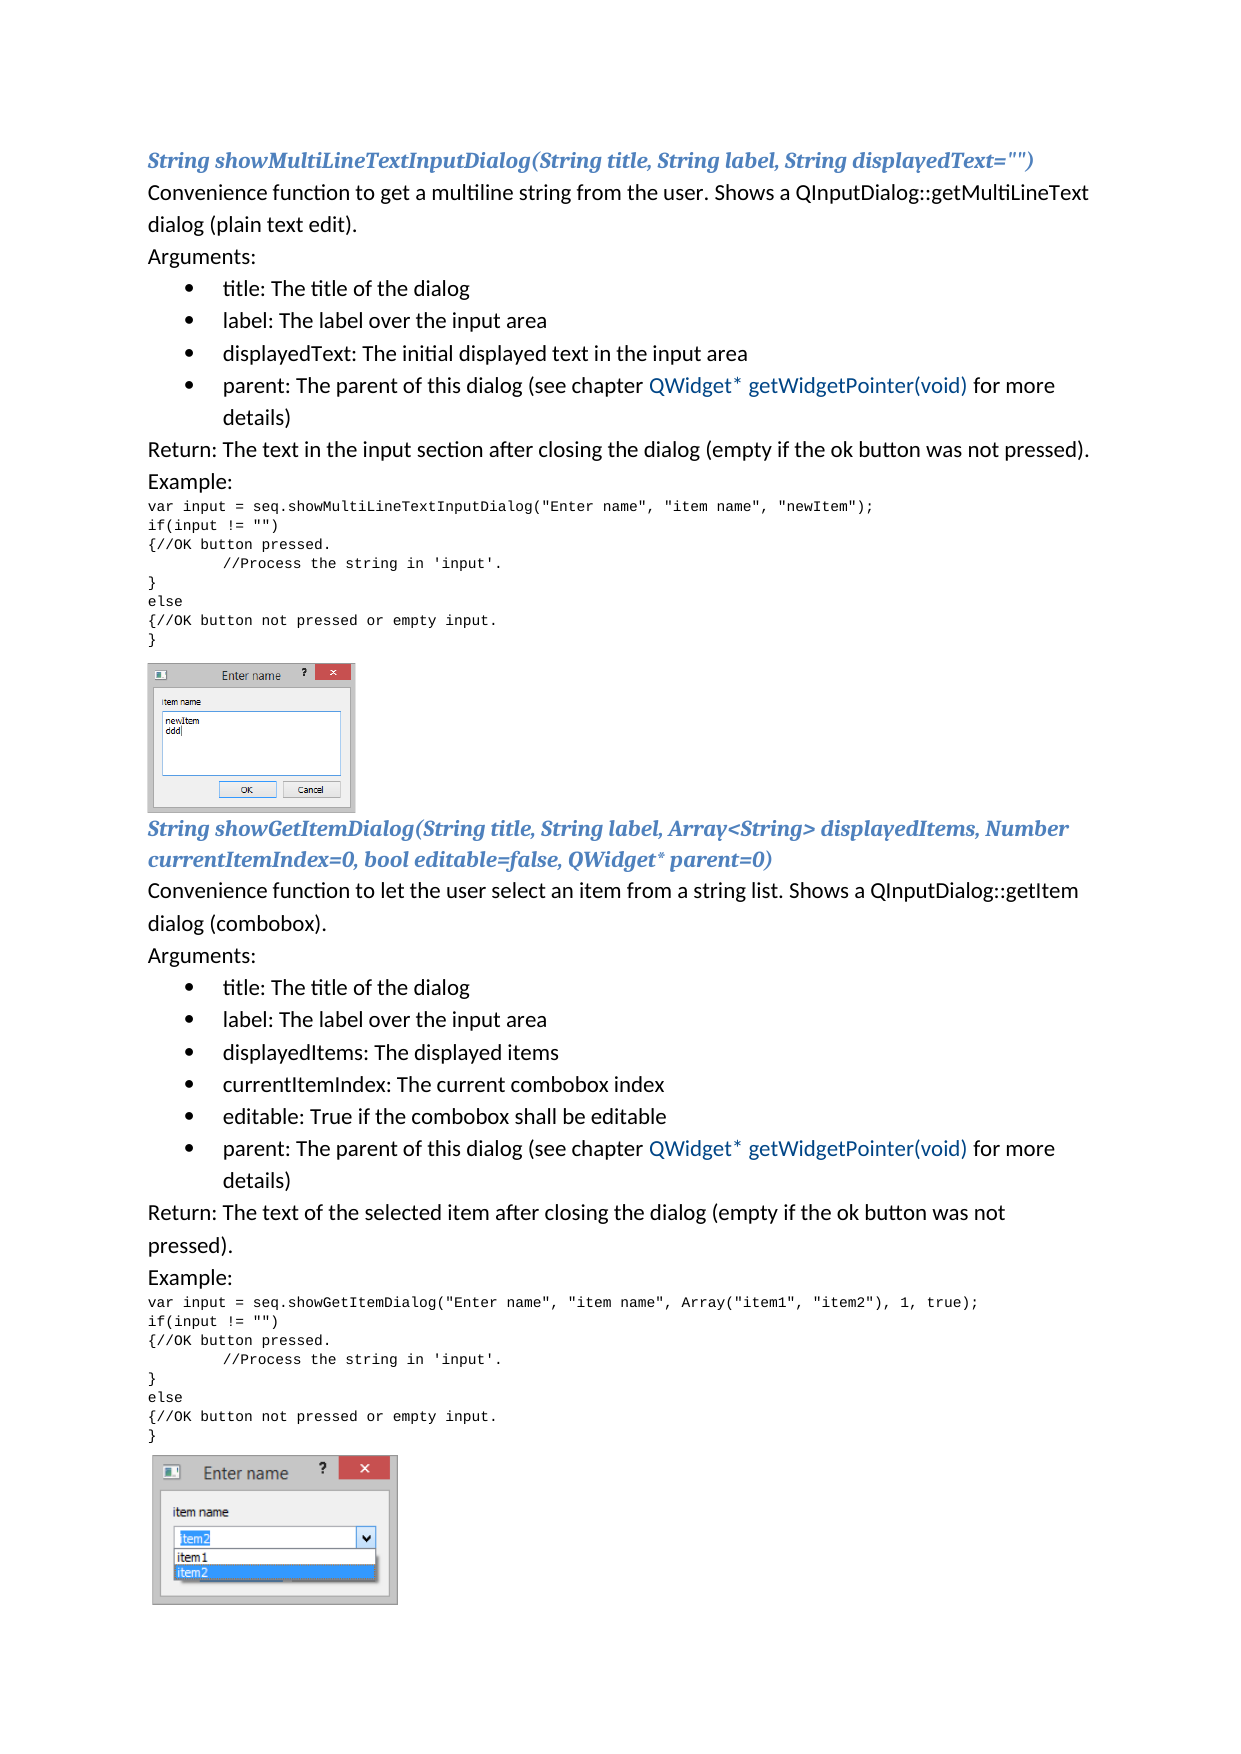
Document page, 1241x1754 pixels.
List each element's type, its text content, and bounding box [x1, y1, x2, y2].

text {//OK button not pressed or empty input. [148, 1409, 1093, 1425]
text {//OK button not pressed or empty input. [148, 613, 1093, 630]
text var input = seq.showMultiLineTextInputDialog("Enter name", "item name", "newItem"); [148, 500, 1093, 516]
text //Process the string in 'input'. [148, 1352, 1093, 1368]
picture [147, 663, 356, 813]
text Return: The text in the input section after closing the dialog (empty if the ok button was not pressed). [148, 435, 1093, 463]
list label: The label over the input area [185, 307, 1093, 334]
list title: The title of the dialog [185, 973, 1093, 1001]
text if(input != "") [148, 1314, 1093, 1331]
subtitle String showMultiLineTextInputDialog(String title, String label, String displayedText="") [148, 148, 1093, 174]
subtitle String showGetItemDialog(String title, String label, Array<String> displayedItems, Number currentItemIndex=0, bool editable=false, QWidget* parent=0) [148, 813, 1093, 873]
text } [148, 1428, 1093, 1444]
text Return: The text of the selected item after closing the dialog (empty if the ok button was not pressed). [148, 1198, 1093, 1259]
text Arguments: [148, 941, 1093, 969]
text Example: [148, 467, 1093, 496]
list currentItemIndex: The current combobox index [185, 1070, 1093, 1098]
text //Process the string in 'input'. [148, 557, 1093, 573]
text var input = seq.showGetItemDialog("Enter name", "item name", Array("item1", "item2"), 1, true); [148, 1295, 1093, 1312]
text else [148, 594, 1093, 611]
text Example: [148, 1263, 1093, 1291]
list editable: True if the combobox shall be editable [185, 1102, 1093, 1130]
picture [152, 1455, 398, 1605]
text Convenience function to let the user select an item from a string list. Shows a QInputDialog::getItem dialog (combobox). [148, 877, 1093, 937]
list title: The title of the dialog [185, 274, 1093, 302]
text if(input != "") [148, 519, 1093, 535]
list displayedText: The initial displayed text in the input area [185, 339, 1093, 367]
text Convenience function to get a multiline string from the user. Shows a QInputDialog::getMultiLineText dialog (plain text edit). [148, 178, 1093, 238]
list parent: The parent of this dialog (see chapter QWidget* getWidgetPointer(void) for more details) [185, 371, 1093, 431]
text else [148, 1390, 1093, 1406]
text } [148, 576, 1093, 592]
list parent: The parent of this dialog (see chapter QWidget* getWidgetPointer(void) for more details) [185, 1134, 1093, 1194]
text } [148, 632, 1093, 649]
list label: The label over the input area [185, 1005, 1093, 1033]
text {//OK button pressed. [148, 1333, 1093, 1349]
list displayedItems: The displayed items [185, 1038, 1093, 1066]
text {//OK button pressed. [148, 538, 1093, 554]
text Arguments: [148, 242, 1093, 270]
text } [148, 1371, 1093, 1387]
